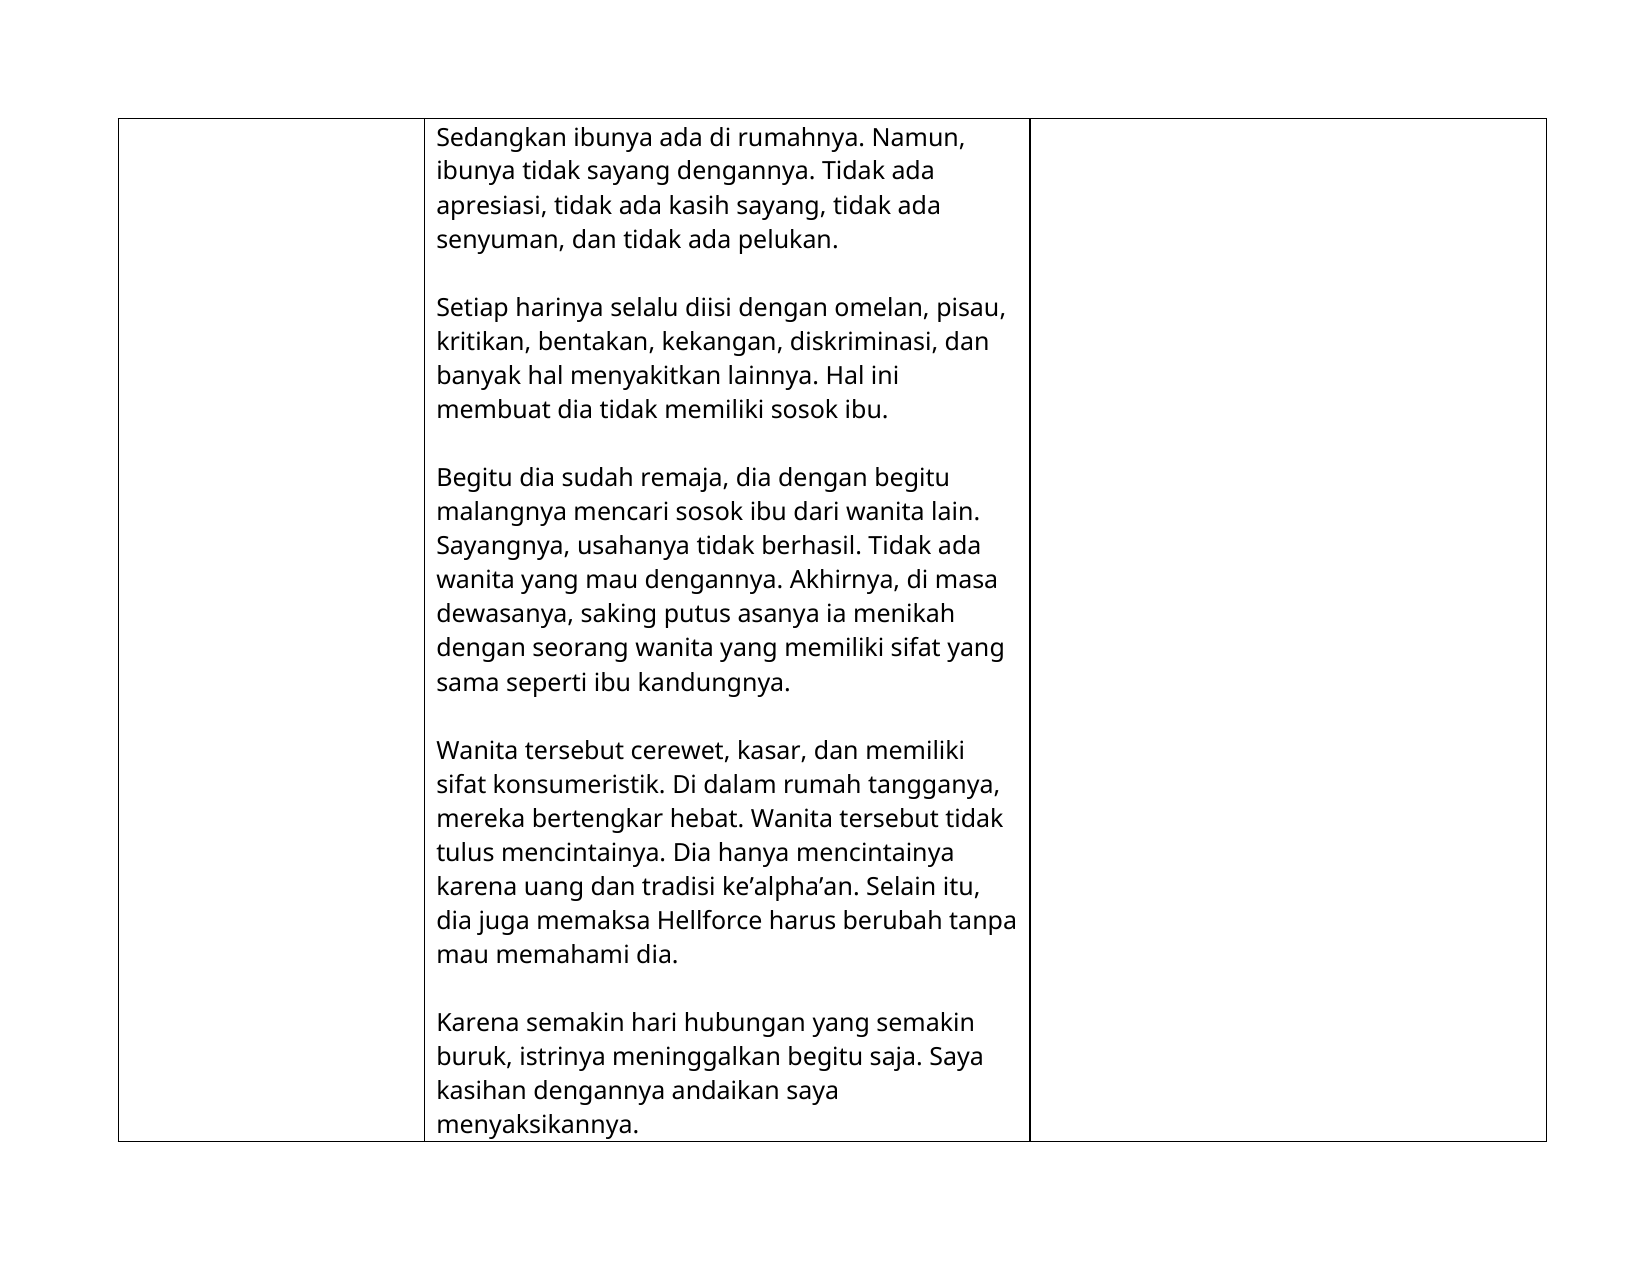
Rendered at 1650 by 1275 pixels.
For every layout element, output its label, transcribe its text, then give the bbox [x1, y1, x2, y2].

table_cell Sedangkan ibunya ada di rumahnya. Namun, ibunya tidak sayang dengannya. Tidak ada apresiasi, tidak ada kasih sayang, tidak ada senyuman, dan tidak ada pelukan. Setiap harinya selalu diisi dengan omelan, pisau, kritikan, bentakan, kekangan, diskriminasi, dan banyak hal menyakitkan lainnya. Hal ini membuat dia tidak memiliki sosok ibu. Begitu dia sudah remaja, dia dengan begitu malangnya mencari sosok ibu dari wanita lain. Sayangnya, usahanya tidak berhasil. Tidak ada wanita yang mau dengannya. Akhirnya, di masa dewasanya, saking putus asanya ia menikah dengan seorang wanita yang memiliki sifat yang sama seperti ibu kandungnya. Wanita tersebut cerewet, kasar, dan memiliki sifat konsumeristik. Di dalam rumah tangganya, mereka bertengkar hebat. Wanita tersebut tidak tulus mencintainya. Dia hanya mencintainya karena uang dan tradisi ke’alpha’an. Selain itu, dia juga memaksa Hellforce harus berubah tanpa mau memahami dia. Karena semakin hari hubungan yang semakin buruk, istrinya meninggalkan begitu saja. Saya kasihan dengannya andaikan saya menyaksikannya. [425, 119, 1029, 1141]
table_cell [119, 119, 424, 1141]
table_cell [1031, 119, 1546, 1141]
